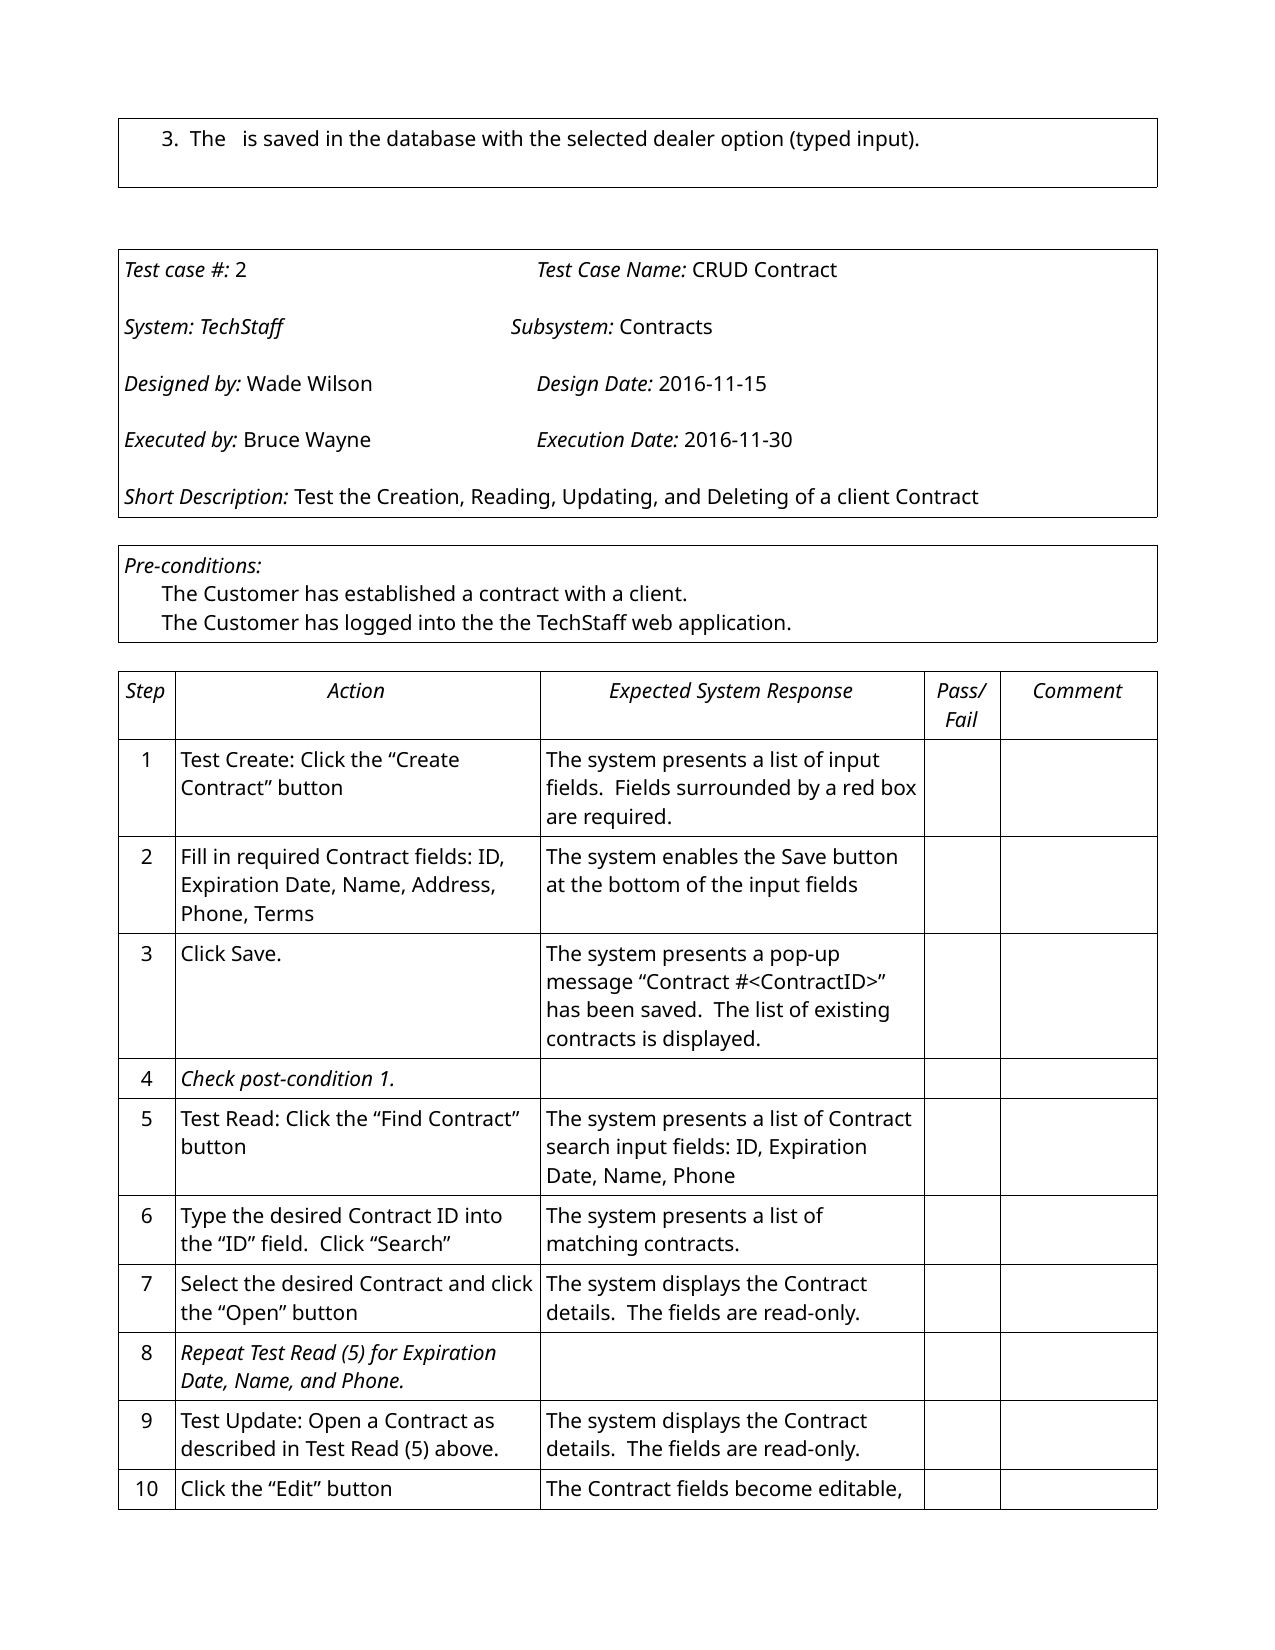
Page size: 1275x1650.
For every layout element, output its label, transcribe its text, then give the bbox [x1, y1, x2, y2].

table_cell 6 [119, 1196, 175, 1263]
table_cell [925, 837, 1000, 933]
table_cell [1001, 1470, 1157, 1509]
table_cell The system displays the Contract details. The fields are read-only. [541, 1265, 924, 1332]
table_cell Click the “Edit” button [176, 1470, 540, 1509]
table_cell The system presents a pop-up message “Contract #<ContractID>” has been saved. The list of existing contracts is displayed. [541, 934, 924, 1058]
table_cell [925, 1401, 1000, 1469]
table_cell Fill in required Contract fields: ID, Expiration Date, Name, Address, Phone, Terms [176, 837, 540, 933]
table_cell The system displays the Contract details. The fields are read-only. [541, 1401, 924, 1469]
table_cell The system enables the Save button at the bottom of the input fields [541, 837, 924, 933]
table_header Pre-conditions: The Customer has established a contract with a client. The Customer has logged into the the TechStaff web application. [119, 546, 1157, 642]
table_cell Test Read: Click the “Find Contract” button [176, 1099, 540, 1195]
table_cell [541, 1059, 924, 1098]
table_header Test case #: 2 Test Case Name: CRUD Contract System: TechStaff Subsystem: Contracts Designed by: Wade Wilson Design Date: 2016-11-15 Executed by: Bruce Wayne Execution Date: 2016-11-30 Short Description: Test the Creation, Reading, Updating, and Deleting of a client Contract [119, 250, 1157, 517]
table_cell 4 [119, 1059, 175, 1098]
table_cell [1001, 1265, 1157, 1332]
table_header Expected System Response [541, 672, 924, 739]
table_cell Type the desired Contract ID into the “ID” field. Click “Search” [176, 1196, 540, 1263]
table_header Step [119, 672, 175, 739]
table_cell The system presents a list of input fields. Fields surrounded by a red box are required. [541, 740, 924, 836]
table_cell Test Create: Click the “Create Contract” button [176, 740, 540, 836]
table_cell [925, 1196, 1000, 1263]
table_cell [1001, 1059, 1157, 1098]
table_header Action [176, 672, 540, 739]
table_cell The system presents a list of matching contracts. [541, 1196, 924, 1263]
table_cell 9 [119, 1401, 175, 1469]
table_cell The system presents a list of Contract search input fields: ID, Expiration Date, Name, Phone [541, 1099, 924, 1195]
table_cell Repeat Test Read (5) for Expiration Date, Name, and Phone. [176, 1333, 540, 1400]
table_cell 3 [119, 934, 175, 1058]
table_cell [1001, 1099, 1157, 1195]
table_cell Test Update: Open a Contract as described in Test Read (5) above. [176, 1401, 540, 1469]
table_cell [925, 1333, 1000, 1400]
table_cell [1001, 1401, 1157, 1469]
table_cell [541, 1333, 924, 1400]
table_header Comment [1001, 672, 1157, 739]
table_cell 7 [119, 1265, 175, 1332]
table_cell [925, 934, 1000, 1058]
table_cell [925, 1099, 1000, 1195]
table_header Pass/ Fail [925, 672, 1000, 739]
table_cell Click Save. [176, 934, 540, 1058]
table_cell Check post-condition 1. [176, 1059, 540, 1098]
table_cell [925, 1470, 1000, 1509]
table_cell [1001, 740, 1157, 836]
table_cell [925, 1059, 1000, 1098]
table_cell 5 [119, 1099, 175, 1195]
table_cell Select the desired Contract and click the “Open” button [176, 1265, 540, 1332]
table_cell [1001, 934, 1157, 1058]
table_cell [925, 740, 1000, 836]
table_cell 8 [119, 1333, 175, 1400]
table_header 3. The is saved in the database with the selected dealer option (typed input). [119, 119, 1157, 187]
table_cell 1 [119, 740, 175, 836]
table_cell [1001, 1196, 1157, 1263]
table_cell [925, 1265, 1000, 1332]
table_cell 10 [119, 1470, 175, 1509]
table_cell [1001, 837, 1157, 933]
table_cell 2 [119, 837, 175, 933]
table_cell [1001, 1333, 1157, 1400]
table_cell The Contract fields become editable, [541, 1470, 924, 1509]
